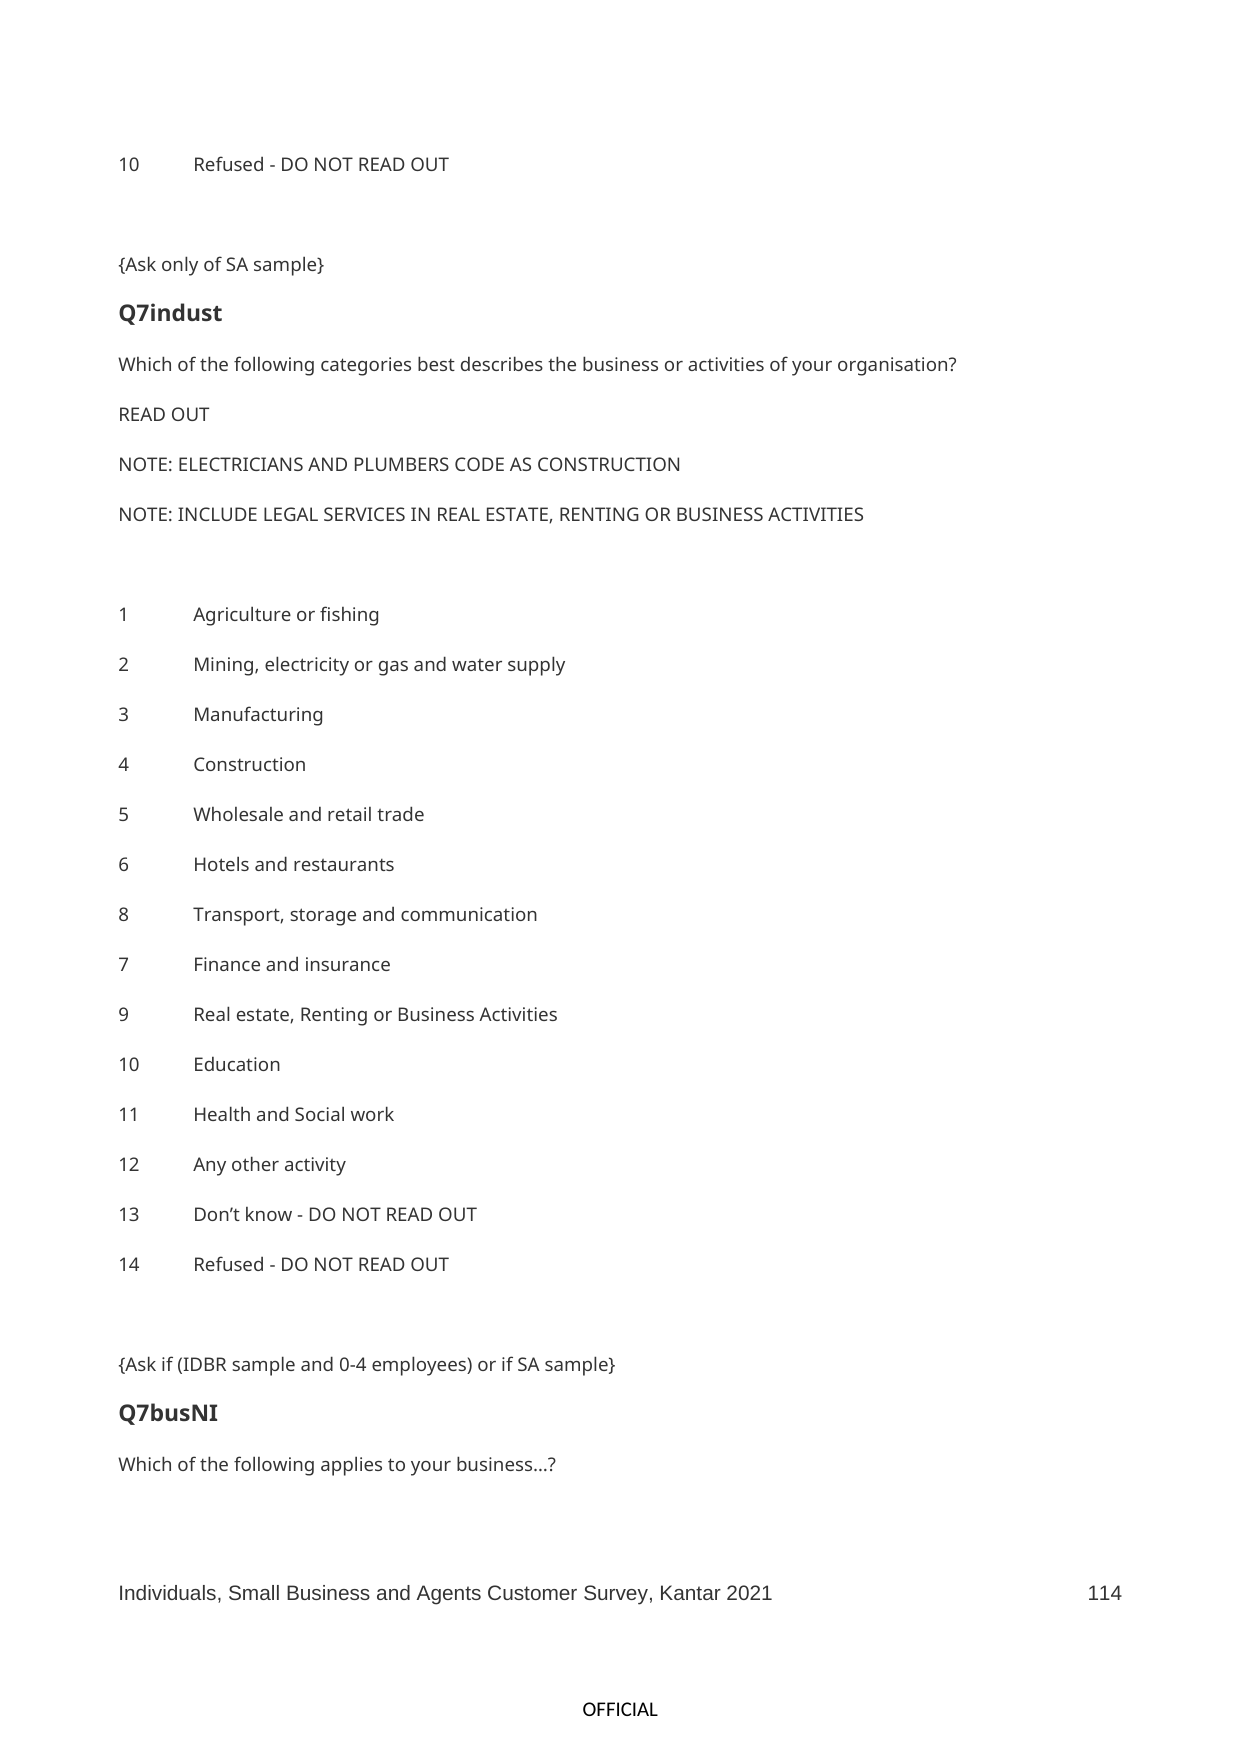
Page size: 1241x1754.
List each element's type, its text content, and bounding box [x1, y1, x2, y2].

text 8 Transport, storage and communication [118, 898, 1122, 927]
text Which of the following categories best describes the business or activities of your organisation? [118, 348, 1122, 377]
text Which of the following applies to your business…? [118, 1448, 1122, 1477]
text Q7indust [118, 298, 1122, 327]
text 10 Refused - DO NOT READ OUT [118, 148, 1122, 177]
text 13 Don’t know - DO NOT READ OUT [118, 1198, 1122, 1227]
text 14 Refused - DO NOT READ OUT [118, 1248, 1122, 1277]
text 9 Real estate, Renting or Business Activities [118, 998, 1122, 1027]
text NOTE: INCLUDE LEGAL SERVICES IN REAL ESTATE, RENTING OR BUSINESS ACTIVITIES [118, 498, 1122, 527]
text NOTE: ELECTRICIANS AND PLUMBERS CODE AS CONSTRUCTION [118, 448, 1122, 477]
text 7 Finance and insurance [118, 948, 1122, 977]
text 2 Mining, electricity or gas and water supply [118, 648, 1122, 677]
text Q7busNI [118, 1398, 1122, 1427]
text {Ask if (IDBR sample and 0-4 employees) or if SA sample} [118, 1348, 1122, 1377]
text {Ask only of SA sample} [118, 248, 1122, 277]
text 10 Education [118, 1048, 1122, 1077]
text 11 Health and Social work [118, 1098, 1122, 1127]
text READ OUT [118, 398, 1122, 427]
text 1 Agriculture or fishing [118, 598, 1122, 627]
text 4 Construction [118, 748, 1122, 777]
text 6 Hotels and restaurants [118, 848, 1122, 877]
text 3 Manufacturing [118, 698, 1122, 727]
text 12 Any other activity [118, 1148, 1122, 1177]
text 5 Wholesale and retail trade [118, 798, 1122, 827]
